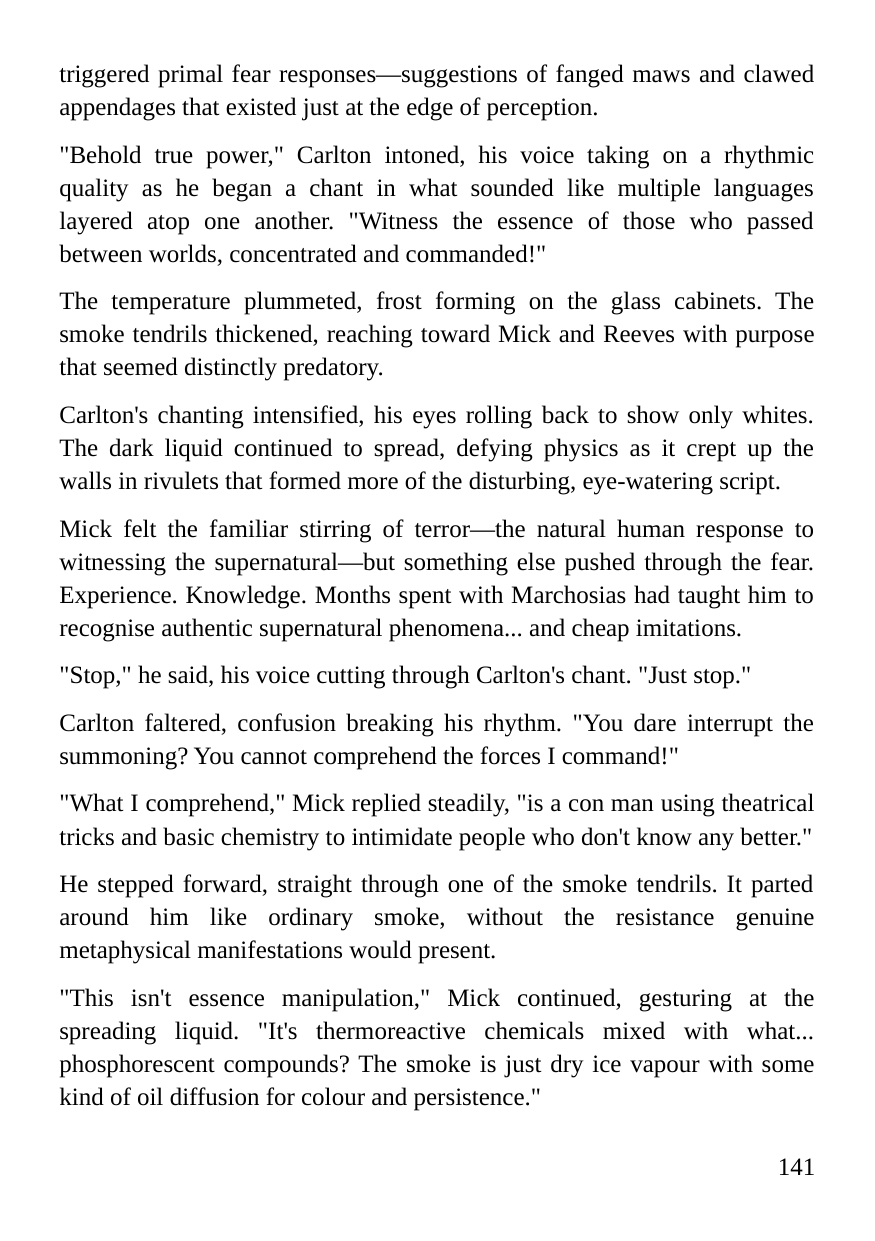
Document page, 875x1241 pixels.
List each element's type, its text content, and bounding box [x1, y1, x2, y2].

text "What I comprehend," Mick replied steadily, "is a con man using theatrical tricks and basic chemistry to intimidate people who don't know any better." [59, 788, 815, 850]
text The temperature plummeted, frost forming on the glass cabinets. The smoke tendrils thickened, reaching toward Mick and Reeves with purpose that seemed distinctly predatory. [59, 286, 815, 381]
text "Behold true power," Carlton intoned, his voice taking on a rhythmic quality as he began a chant in what sounded like multiple languages layered atop one another. "Witness the essence of those who passed between worlds, concentrated and commanded!" [59, 140, 815, 267]
text He stepped forward, straight through one of the smoke tendrils. It parted around him like ordinary smoke, without the resistance genuine metaphysical manifestations would present. [59, 869, 815, 964]
text Carlton's chanting intensified, his eyes rolling back to show only whites. The dark liquid continued to spread, defying physics as it crept up the walls in rivulets that formed more of the disturbing, eye-watering script. [59, 400, 815, 495]
text triggered primal fear responses—suggestions of fanged maws and clawed appendages that existed just at the edge of perception. [59, 59, 815, 121]
text Mick felt the familiar stirring of terror—the natural human response to witnessing the supernatural—but something else pushed through the fear. Experience. Knowledge. Months spent with Marchosias had taught him to recognise authentic supernatural phenomena... and cheap imitations. [59, 514, 815, 641]
text "Stop," he said, his voice cutting through Carlton's chant. "Just stop." [59, 660, 815, 689]
text "This isn't essence manipulation," Mick continued, gesturing at the spreading liquid. "It's thermoreactive chemicals mixed with what... phosphorescent compounds? The smoke is just dry ice vapour with some kind of oil diffusion for colour and persistence." [59, 983, 815, 1111]
text Carlton faltered, confusion breaking his rhythm. "You dare interrupt the summoning? You cannot comprehend the forces I command!" [59, 708, 815, 770]
